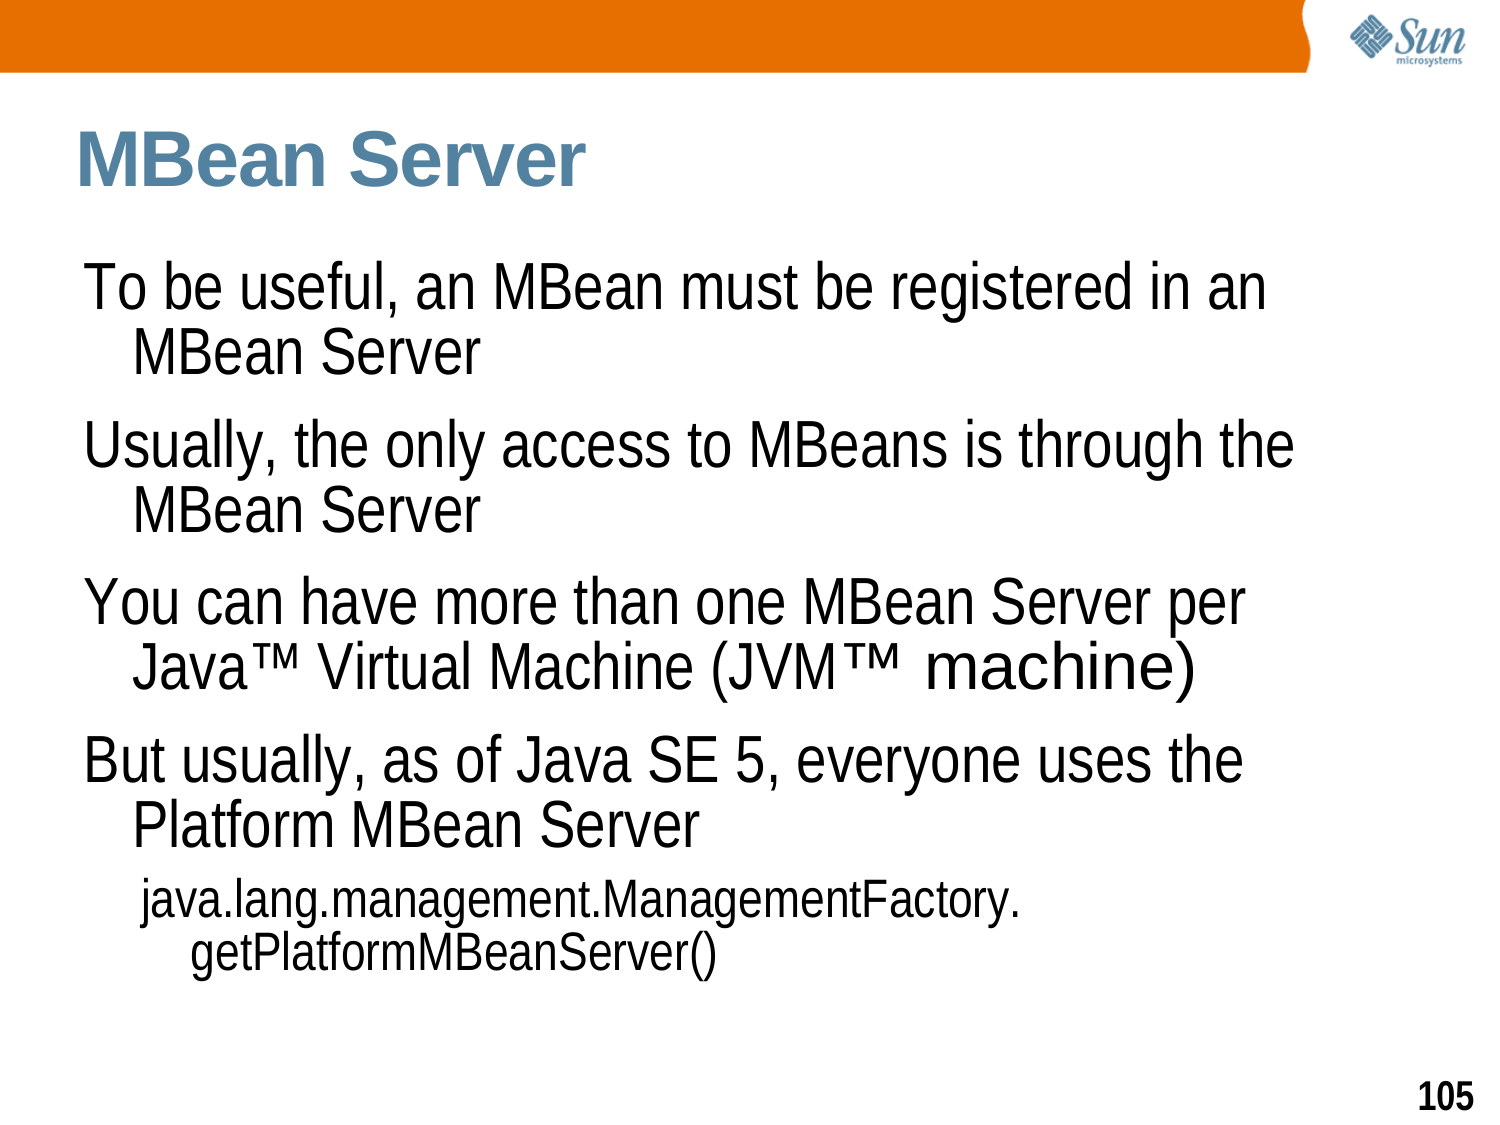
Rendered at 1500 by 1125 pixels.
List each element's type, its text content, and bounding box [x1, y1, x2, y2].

title MBean Server [75, 122, 1438, 228]
picture [0, 0, 1500, 75]
list To be useful, an MBean must be registered in an MBean Server Usually, the only access to MBeans is through the MBean Server You can have more than one MBean Server per Java™ Virtual Machine (JVM™ machine) But usually, as of Java SE 5, everyone uses the Platform MBean Server java.lang.management.ManagementFactory. getPlatformMBeanServer() [64, 257, 1402, 1090]
